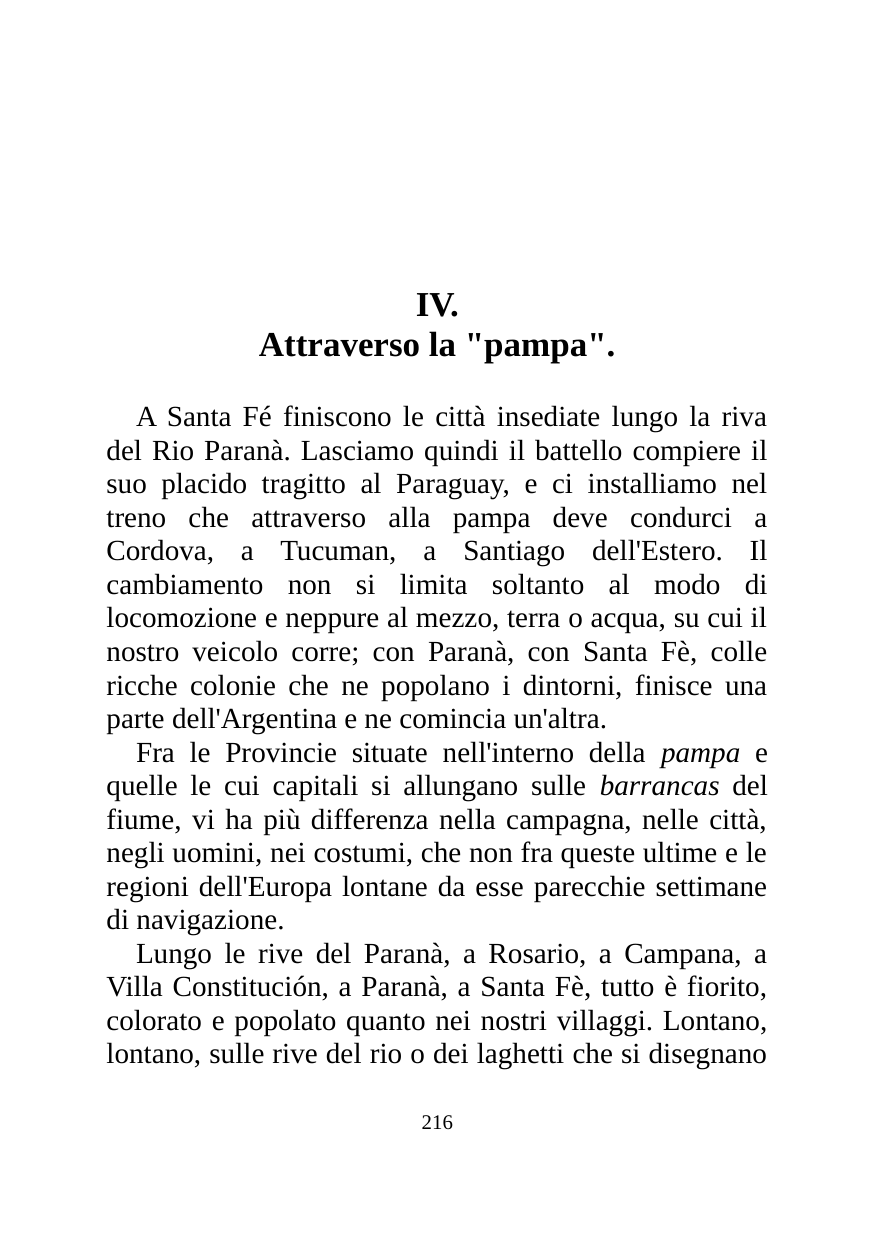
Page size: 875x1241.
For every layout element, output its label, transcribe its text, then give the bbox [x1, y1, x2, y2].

text Lungo le rive del Paranà, a Rosario, a Campana, a Villa Constitución, a Paranà, a Santa Fè, tutto è fiorito, colorato e popolato quanto nei nostri villaggi. Lontano, lontano, sulle rive del rio o dei laghetti che si disegnano [106, 936, 768, 1070]
text A Santa Fé finiscono le città insediate lungo la riva del Rio Paranà. Lasciamo quindi il battello compiere il suo placido tragitto al Paraguay, e ci installiamo nel treno che attraverso alla pampa deve condurci a Cordova, a Tucuman, a Santiago dell'Estero. Il cambiamento non si limita soltanto al modo di locomozione e neppure al mezzo, terra o acqua, su cui il nostro veicolo corre; con Paranà, con Santa Fè, colle ricche colonie che ne popolano i dintorni, finisce una parte dell'Argentina e ne comincia un'altra. [106, 399, 768, 735]
text Fra le Provincie situate nell'interno della pampa e quelle le cui capitali si allungano sulle barrancas del fiume, vi ha più differenza nella campagna, nelle città, negli uomini, nei costumi, che non fra queste ultime e le regioni dell'Europa lontane da esse parecchie settimane di navigazione. [106, 735, 768, 936]
subtitle IV. Attraverso la "pampa". [106, 283, 768, 364]
